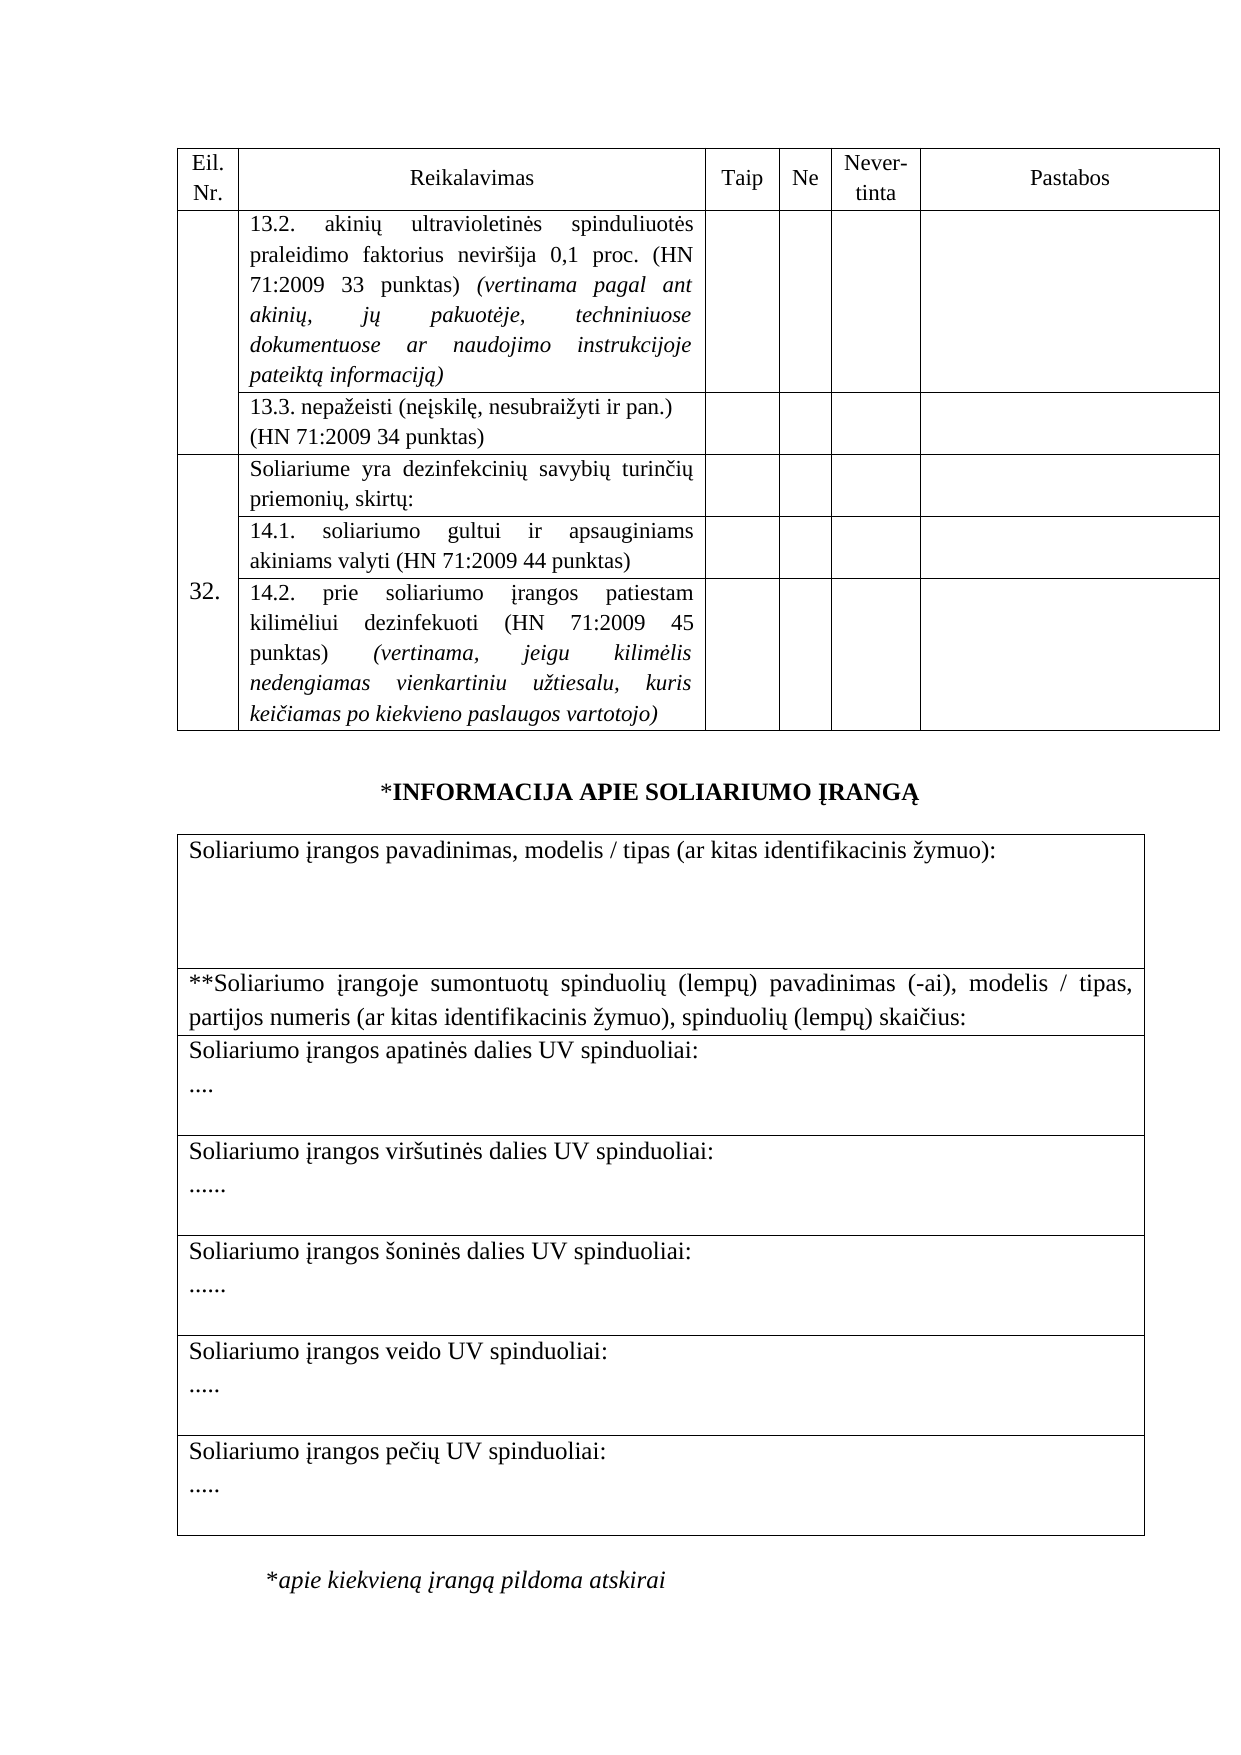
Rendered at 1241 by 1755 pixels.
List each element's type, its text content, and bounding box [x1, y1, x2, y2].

table_cell **Soliariumo įrangoje sumontuotų spinduolių (lempų) pavadinimas (-ai), modelis / tipas, partijos numeris (ar kitas identifikacinis žymuo), spinduolių (lempų) skaičius: [178, 969, 1144, 1034]
table_header Taip [706, 149, 779, 209]
table_cell Soliariumo įrangos šoninės dalies UV spinduoliai: ...... [178, 1236, 1144, 1335]
table_cell 14.2. prie soliariumo įrangos patiestam kilimėliui dezinfekuoti (HN 71:2009 45 punktas) (vertinama, jeigu kilimėlis nedengiamas vienkartiniu užtiesalu, kuris keičiamas po kiekvieno paslaugos vartotojo) [239, 579, 705, 730]
text *INFORMACIJA APIE SOLIARIUMO ĮRANGĄ [177, 777, 1122, 806]
table_header Eil. Nr. [178, 149, 238, 209]
table_cell [832, 211, 920, 392]
table_header Reikalavimas [239, 149, 705, 209]
table_cell Soliariume yra dezinfekcinių savybių turinčių priemonių, skirtų: [239, 455, 705, 516]
table_cell [706, 393, 779, 454]
table_cell Soliariumo įrangos pečių UV spinduoliai: ..... [178, 1436, 1144, 1535]
table_cell [706, 517, 779, 578]
table_cell [832, 517, 920, 578]
table_cell Soliariumo įrangos apatinės dalies UV spinduoliai: .... [178, 1036, 1144, 1135]
table_cell [780, 455, 831, 516]
table_cell [921, 517, 1219, 578]
table_header Ne [780, 149, 831, 209]
table_header Never- tinta [832, 149, 920, 209]
table_cell 13.2. akinių ultravioletinės spinduliuotės praleidimo faktorius neviršija 0,1 proc. (HN 71:2009 33 punktas) (vertinama pagal ant akinių, jų pakuotėje, techniniuose dokumentuose ar naudojimo instrukcijoje pateiktą informaciją) [239, 211, 705, 392]
table_cell [832, 393, 920, 454]
table_cell [921, 211, 1219, 392]
table_cell 32. [178, 455, 238, 730]
table_cell [780, 211, 831, 392]
table_cell [832, 455, 920, 516]
table_cell [706, 455, 779, 516]
table_cell [921, 579, 1219, 730]
table_header Pastabos [921, 149, 1219, 209]
table_cell [780, 579, 831, 730]
table_cell [780, 517, 831, 578]
text *apie kiekvieną įrangą pildoma atskirai [177, 1565, 1122, 1594]
table_cell Soliariumo įrangos viršutinės dalies UV spinduoliai: ...... [178, 1136, 1144, 1235]
table_cell [706, 579, 779, 730]
table_header Soliariumo įrangos pavadinimas, modelis / tipas (ar kitas identifikacinis žymuo): [178, 835, 1144, 967]
table_cell [921, 455, 1219, 516]
table_cell [706, 211, 779, 392]
table_cell [921, 393, 1219, 454]
table_cell 14.1. soliariumo gultui ir apsauginiams akiniams valyti (HN 71:2009 44 punktas) [239, 517, 705, 578]
table_cell [780, 393, 831, 454]
table_cell 13.3. nepažeisti (neįskilę, nesubraižyti ir pan.) (HN 71:2009 34 punktas) [239, 393, 705, 454]
table_cell [178, 211, 238, 454]
table_cell [832, 579, 920, 730]
table_cell Soliariumo įrangos veido UV spinduoliai: ..... [178, 1336, 1144, 1435]
